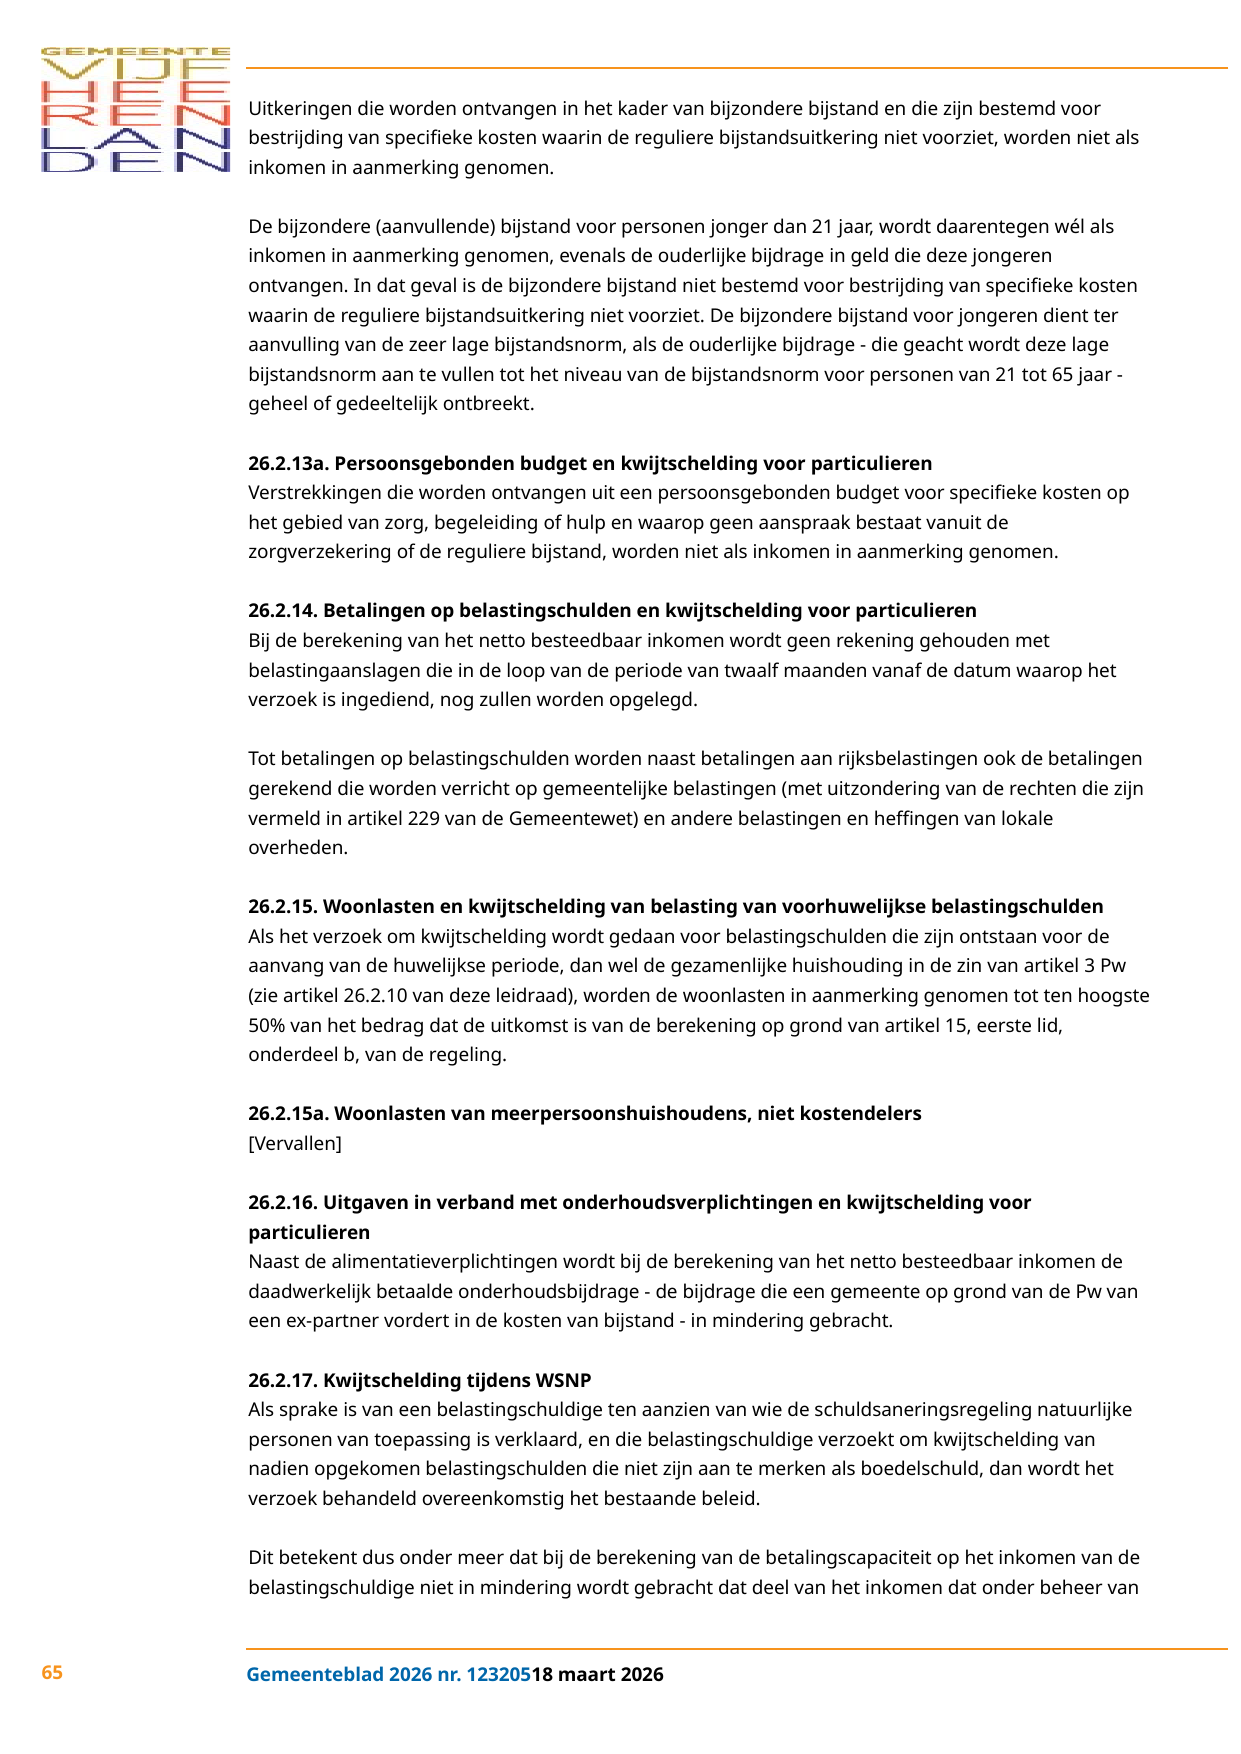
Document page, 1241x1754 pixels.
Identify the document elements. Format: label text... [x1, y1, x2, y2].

text Dit betekent dus onder meer dat bij de berekening van de betalingscapaciteit op het inkomen van de belastingschuldige niet in mindering wordt gebracht dat deel van het inkomen dat onder beheer van [248, 1544, 1152, 1600]
text Naast de alimentatieverplichtingen wordt bij de berekening van het netto besteedbaar inkomen de daadwerkelijk betaalde onderhoudsbijdrage - de bijdrage die een gemeente op grond van de Pw van een ex-partner vordert in de kosten van bijstand - in mindering gebracht. [248, 1248, 1152, 1333]
text 26.2.15. Woonlasten en kwijtschelding van belasting van voorhuwelijkse belastingschulden [248, 893, 1152, 919]
text 26.2.16. Uitgaven in verband met onderhoudsverplichtingen en kwijtschelding voor particulieren [248, 1189, 1152, 1245]
picture [41, 47, 231, 172]
text Verstrekkingen die worden ontvangen uit een persoonsgebonden budget voor specifieke kosten op het gebied van zorg, begeleiding of hulp en waarop geen aanspraak bestaat vanuit de zorgverzekering of de reguliere bijstand, worden niet als inkomen in aanmerking genomen. [248, 479, 1152, 564]
text Als het verzoek om kwijtschelding wordt gedaan voor belastingschulden die zijn ontstaan voor de aanvang van de huwelijkse periode, dan wel de gezamenlijke huishouding in de zin van artikel 3 Pw (zie artikel 26.2.10 van deze leidraad), worden de woonlasten in aanmerking genomen tot ten hoogste 50% van het bedrag dat de uitkomst is van de berekening op grond van artikel 15, eerste lid, onderdeel b, van de regeling. [248, 923, 1152, 1067]
text 26.2.13a. Persoonsgebonden budget en kwijtschelding voor particulieren [248, 450, 1152, 476]
text 26.2.17. Kwijtschelding tijdens WSNP [248, 1367, 1152, 1393]
text Uitkeringen die worden ontvangen in het kader van bijzondere bijstand en die zijn bestemd voor bestrijding van specifieke kosten waarin de reguliere bijstandsuitkering niet voorziet, worden niet als inkomen in aanmerking genomen. [248, 95, 1152, 180]
text 26.2.15a. Woonlasten van meerpersoonshuishoudens, niet kostendelers [248, 1101, 1152, 1126]
text [Vervallen] [248, 1130, 1152, 1156]
text 26.2.14. Betalingen op belastingschulden en kwijtschelding voor particulieren [248, 598, 1152, 623]
text De bijzondere (aanvullende) bijstand voor personen jonger dan 21 jaar, wordt daarentegen wél als inkomen in aanmerking genomen, evenals de ouderlijke bijdrage in geld die deze jongeren ontvangen. In dat geval is de bijzondere bijstand niet bestemd voor bestrijding van specifieke kosten waarin de reguliere bijstandsuitkering niet voorziet. De bijzondere bijstand voor jongeren dient ter aanvulling van de zeer lage bijstandsnorm, als de ouderlijke bijdrage - die geacht wordt deze lage bijstandsnorm aan te vullen tot het niveau van de bijstandsnorm voor personen van 21 tot 65 jaar - geheel of gedeeltelijk ontbreekt. [248, 213, 1152, 416]
text Tot betalingen op belastingschulden worden naast betalingen aan rijksbelastingen ook de betalingen gerekend die worden verricht op gemeentelijke belastingen (met uitzondering van de rechten die zijn vermeld in artikel 229 van de Gemeentewet) en andere belastingen en heffingen van lokale overheden. [248, 746, 1152, 860]
text Als sprake is van een belastingschuldige ten aanzien van wie de schuldsaneringsregeling natuurlijke personen van toepassing is verklaard, en die belastingschuldige verzoekt om kwijtschelding van nadien opgekomen belastingschulden die niet zijn aan te merken als boedelschuld, dan wordt het verzoek behandeld overeenkomstig het bestaande beleid. [248, 1396, 1152, 1511]
text Bij de berekening van het netto besteedbaar inkomen wordt geen rekening gehouden met belastingaanslagen die in de loop van de periode van twaalf maanden vanaf de datum waarop het verzoek is ingediend, nog zullen worden opgelegd. [248, 627, 1152, 712]
